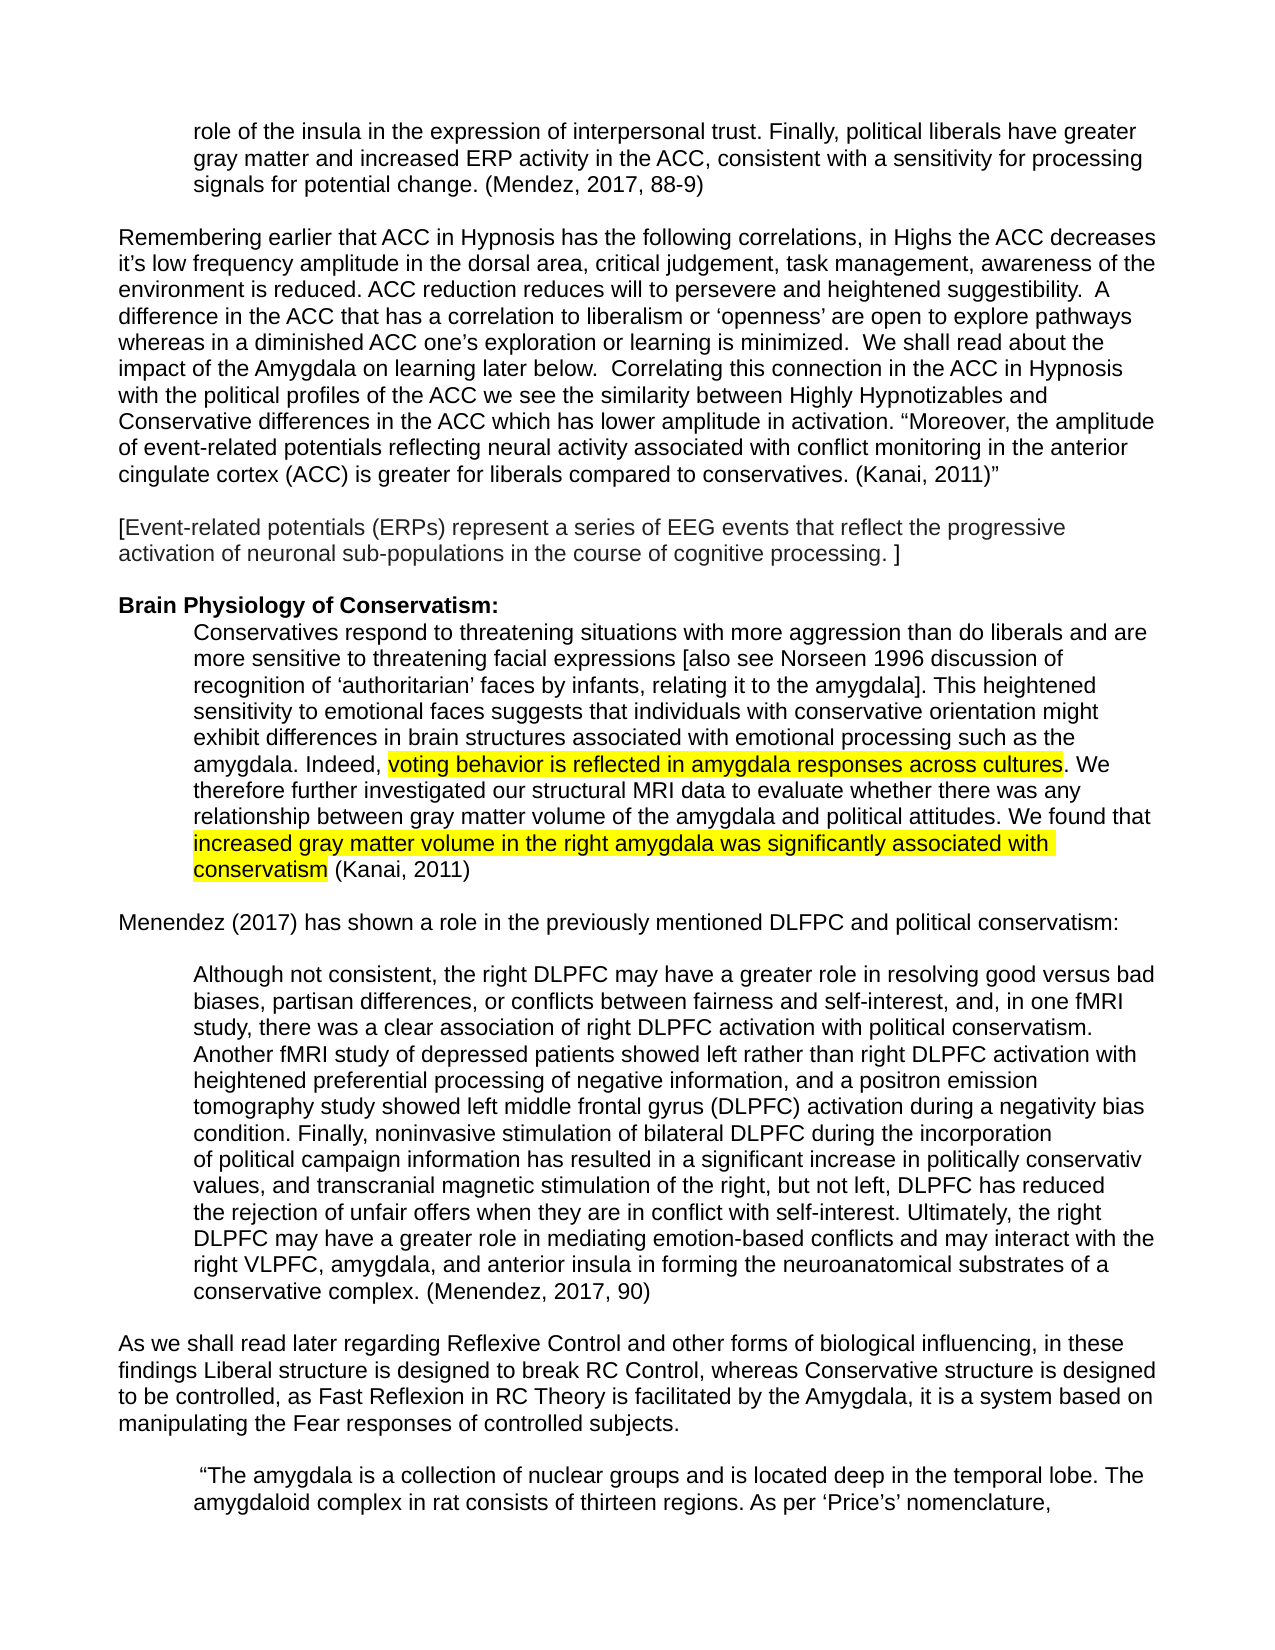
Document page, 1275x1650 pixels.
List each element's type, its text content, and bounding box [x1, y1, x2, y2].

text Brain Physiology of Conservatism: [118, 592, 1157, 619]
text [Event-related potentials (ERPs) represent a series of EEG events that reflect the progressive activation of neuronal sub-populations in the course of cognitive processing. ] [118, 513, 1157, 566]
text Conservatives respond to threatening situations with more aggression than do liberals and are more sensitive to threatening facial expressions [also see Norseen 1996 discussion of recognition of ‘authoritarian’ faces by infants, relating it to the amygdala]. This heightened sensitivity to emotional faces suggests that individuals with conservative orientation might exhibit differences in brain structures associated with emotional processing such as the amygdala. Indeed, voting behavior is reflected in amygdala responses across cultures. We therefore further investigated our structural MRI data to evaluate whether there was any relationship between gray matter volume of the amygdala and political attitudes. We found that increased gray matter volume in the right amygdala was significantly associated with conservatism (Kanai, 2011) [193, 619, 1157, 882]
text As we shall read later regarding Reflexive Control and other forms of biological influencing, in these findings Liberal structure is designed to break RC Control, whereas Conservative structure is designed to be controlled, as Fast Reflexion in RC Theory is facilitated by the Amygdala, it is a system based on manipulating the Fear responses of controlled subjects. [118, 1330, 1157, 1436]
text Remembering earlier that ACC in Hypnosis has the following correlations, in Highs the ACC decreases it’s low frequency amplitude in the dorsal area, critical judgement, task management, awareness of the environment is reduced. ACC reduction reduces will to persevere and heightened suggestibility. A difference in the ACC that has a correlation to liberalism or ‘openness’ are open to explore pathways whereas in a diminished ACC one’s exploration or learning is minimized. We shall read about the impact of the Amygdala on learning later below. Correlating this connection in the ACC in Hypnosis with the political profiles of the ACC we see the similarity between Highly Hypnotizables and Conservative differences in the ACC which has lower amplitude in activation. “Moreover, the amplitude of event-related potentials reflecting neural activity associated with conflict monitoring in the anterior cingulate cortex (ACC) is greater for liberals compared to conservatives. (Kanai, 2011)” [118, 223, 1157, 487]
text role of the insula in the expression of interpersonal trust. Finally, political liberals have greater gray matter and increased ERP activity in the ACC, consistent with a sensitivity for processing signals for potential change. (Mendez, 2017, 88-9) [193, 118, 1157, 197]
text of political campaign information has resulted in a significant increase in politically conservativ values, and transcranial magnetic stimulation of the right, but not left, DLPFC has reduced [193, 1146, 1157, 1199]
text Although not consistent, the right DLPFC may have a greater role in resolving good versus bad biases, partisan differences, or conflicts between fairness and self-interest, and, in one fMRI study, there was a clear association of right DLPFC activation with political conservatism. Another fMRI study of depressed patients showed left rather than right DLPFC activation with heightened preferential processing of negative information, and a positron emission tomography study showed left middle frontal gyrus (DLPFC) activation during a negativity bias condition. Finally, noninvasive stimulation of bilateral DLPFC during the incorporation [193, 961, 1157, 1146]
text Menendez (2017) has shown a role in the previously mentioned DLFPC and political conservatism: [118, 909, 1157, 935]
text “The amygdala is a collection of nuclear groups and is located deep in the temporal lobe. The amygdaloid complex in rat consists of thirteen regions. As per ‘Price’s’ nomenclature, [193, 1462, 1157, 1515]
text the rejection of unfair offers when they are in conflict with self-interest. Ultimately, the right DLPFC may have a greater role in mediating emotion-based conflicts and may interact with the right VLPFC, amygdala, and anterior insula in forming the neuroanatomical substrates of a conservative complex. (Menendez, 2017, 90) [193, 1199, 1157, 1304]
